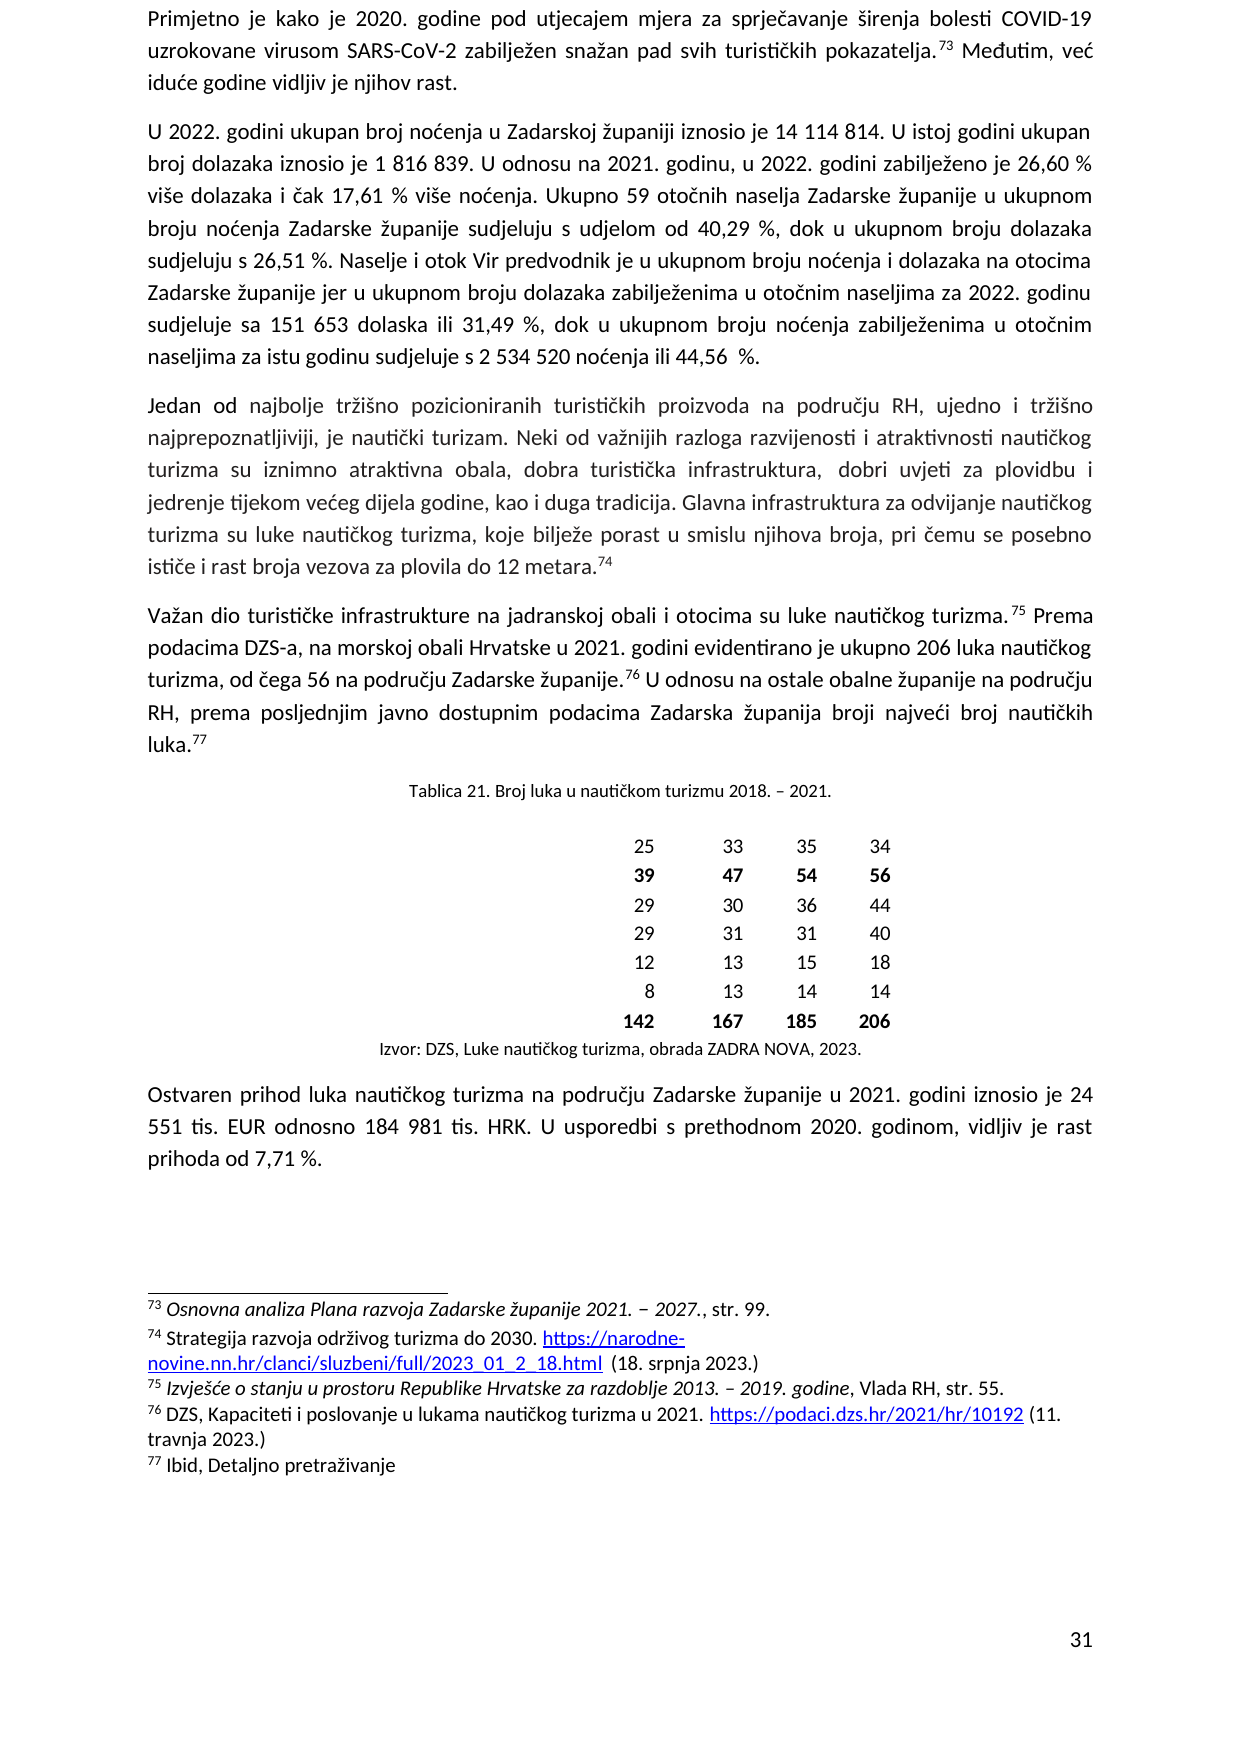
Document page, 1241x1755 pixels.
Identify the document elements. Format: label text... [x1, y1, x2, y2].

table_header 2018. [589, 803, 665, 832]
table_cell 39 [590, 862, 665, 890]
table_cell 56 [828, 862, 901, 890]
table_cell 29 [590, 892, 665, 919]
text Izvor: DZS, Luke nautičkog turizma, obrada ZADRA NOVA, 2023. [153, 1037, 1087, 1060]
table_cell Dubrovačko-neretvanska [341, 979, 588, 1007]
table_header 2020. [754, 803, 828, 832]
table_cell Šibensko – kninska [341, 892, 588, 919]
table_cell Splitsko – dalmatinska [341, 920, 588, 948]
table_cell 47 [666, 862, 753, 890]
table_header Županija / godina [341, 803, 589, 832]
table_cell 29 [590, 920, 665, 948]
table_cell Primorsko-goranska [341, 833, 588, 861]
table_cell 185 [754, 1008, 827, 1036]
table_cell 14 [754, 979, 827, 1007]
text Važan dio turističke infrastrukture na jadranskoj obali i otocima su luke nautičkog turizma.75 Prema podacima DZS-a, na morskoj obali Hrvatske u 2021. godini evidentirano je ukupno 206 luka nautičkog turizma, od čega 56 na području Zadarske županije.76 U odnosu na ostale obalne županije na području RH, prema posljednjim javno dostupnim podacima Zadarska županija broji najveći broj nautičkih luka.77 [147, 601, 1093, 758]
table_cell 206 [828, 1008, 901, 1036]
text Tablica 21. Broj luka u nautičkom turizmu 2018. – 2021. [153, 779, 1087, 802]
text 75 Izvješće o stanju u prostoru Republike Hrvatske za razdoblje 2013. – 2019. godine, Vlada RH, str. 55. [147, 1376, 1145, 1401]
table_cell Ukupno [341, 1008, 588, 1036]
table_cell 18 [828, 950, 901, 978]
table_header 2021. [828, 803, 901, 832]
table_cell 54 [754, 862, 827, 890]
text Jedan od najbolje tržišno pozicioniranih turističkih proizvoda na području RH, ujedno i tržišno najprepoznatljiviji, je nautički turizam. Neki od važnijih razloga razvijenosti i atraktivnosti nautičkog turizma su iznimno atraktivna obala, dobra turistička infrastruktura, dobri uvjeti za plovidbu i jedrenje tijekom većeg dijela godine, kao i duga tradicija. Glavna infrastruktura za odvijanje nautičkog turizma su luke nautičkog turizma, koje bilježe porast u smislu njihova broja, pri čemu se posebno ističe i rast broja vezova za plovila do 12 metara.74 [147, 391, 1093, 580]
table_cell 31 [754, 920, 827, 948]
text 73 Osnovna analiza Plana razvoja Zadarske županije 2021. – 2027., str. 99. [147, 1288, 1145, 1322]
text U 2022. godini ukupan broj noćenja u Zadarskoj županiji iznosio je 14 114 814. U istoj godini ukupan broj dolazaka iznosio je 1 816 839. U odnosu na 2021. godinu, u 2022. godini zabilježeno je 26,60 % više dolazaka i čak 17,61 % više noćenja. Ukupno 59 otočnih naselja Zadarske županije u ukupnom broju noćenja Zadarske županije sudjeluju s udjelom od 40,29 %, dok u ukupnom broju dolazaka sudjeluju s 26,51 %. Naselje i otok Vir predvodnik je u ukupnom broju noćenja i dolazaka na otocima Zadarske županije jer u ukupnom broju dolazaka zabilježenima u otočnim naseljima za 2022. godinu sudjeluje sa 151 653 dolaska ili 31,49 %, dok u ukupnom broju noćenja zabilježenima u otočnim naseljima za istu godinu sudjeluje s 2 534 520 noćenja ili 44,56 %. [147, 117, 1093, 371]
text Ostvaren prihod luka nautičkog turizma na području Zadarske županije u 2021. godini iznosio je 24 551 tis. EUR odnosno 184 981 tis. HRK. U usporedbi s prethodnom 2020. godinom, vidljiv je rast prihoda od 7,71 %. [147, 1080, 1093, 1172]
table_cell Zadarska [341, 862, 588, 890]
table_cell 35 [754, 833, 827, 861]
table_cell 167 [666, 1008, 753, 1036]
text 76 DZS, Kapaciteti i poslovanje u lukama nautičkog turizma u 2021. https://podaci.dzs.hr/2021/hr/10192 (11. travnja 2023.) [147, 1401, 1065, 1452]
table_cell 25 [590, 833, 665, 861]
table_cell 44 [828, 892, 901, 919]
table_cell 14 [828, 979, 901, 1007]
table_cell 8 [590, 979, 665, 1007]
table_cell 13 [666, 979, 753, 1007]
table_cell 34 [828, 833, 901, 861]
table_cell 40 [828, 920, 901, 948]
table_cell 33 [666, 833, 753, 861]
table_cell 36 [754, 892, 827, 919]
table_header 2019. [665, 803, 754, 832]
text 77 Ibid, Detaljno pretraživanje [147, 1452, 1145, 1477]
table_cell 12 [590, 950, 665, 978]
table_cell 142 [590, 1008, 665, 1036]
table_cell 30 [666, 892, 753, 919]
text novine.nn.hr/clanci/sluzbeni/full/2023_01_2_18.html (18. srpnja 2023.) [147, 1350, 1145, 1376]
table_cell 13 [666, 950, 753, 978]
text 74 Strategija razvoja održivog turizma do 2030. https://narodne- [147, 1325, 1145, 1350]
table_cell 15 [754, 950, 827, 978]
text Primjetno je kako je 2020. godine pod utjecajem mjera za sprječavanje širenja bolesti COVID-19 uzrokovane virusom SARS-CoV-2 zabilježen snažan pad svih turističkih pokazatelja.73 Međutim, već iduće godine vidljiv je njihov rast. [147, 4, 1094, 96]
table_cell 31 [666, 920, 753, 948]
table_cell Istarska [341, 950, 588, 978]
